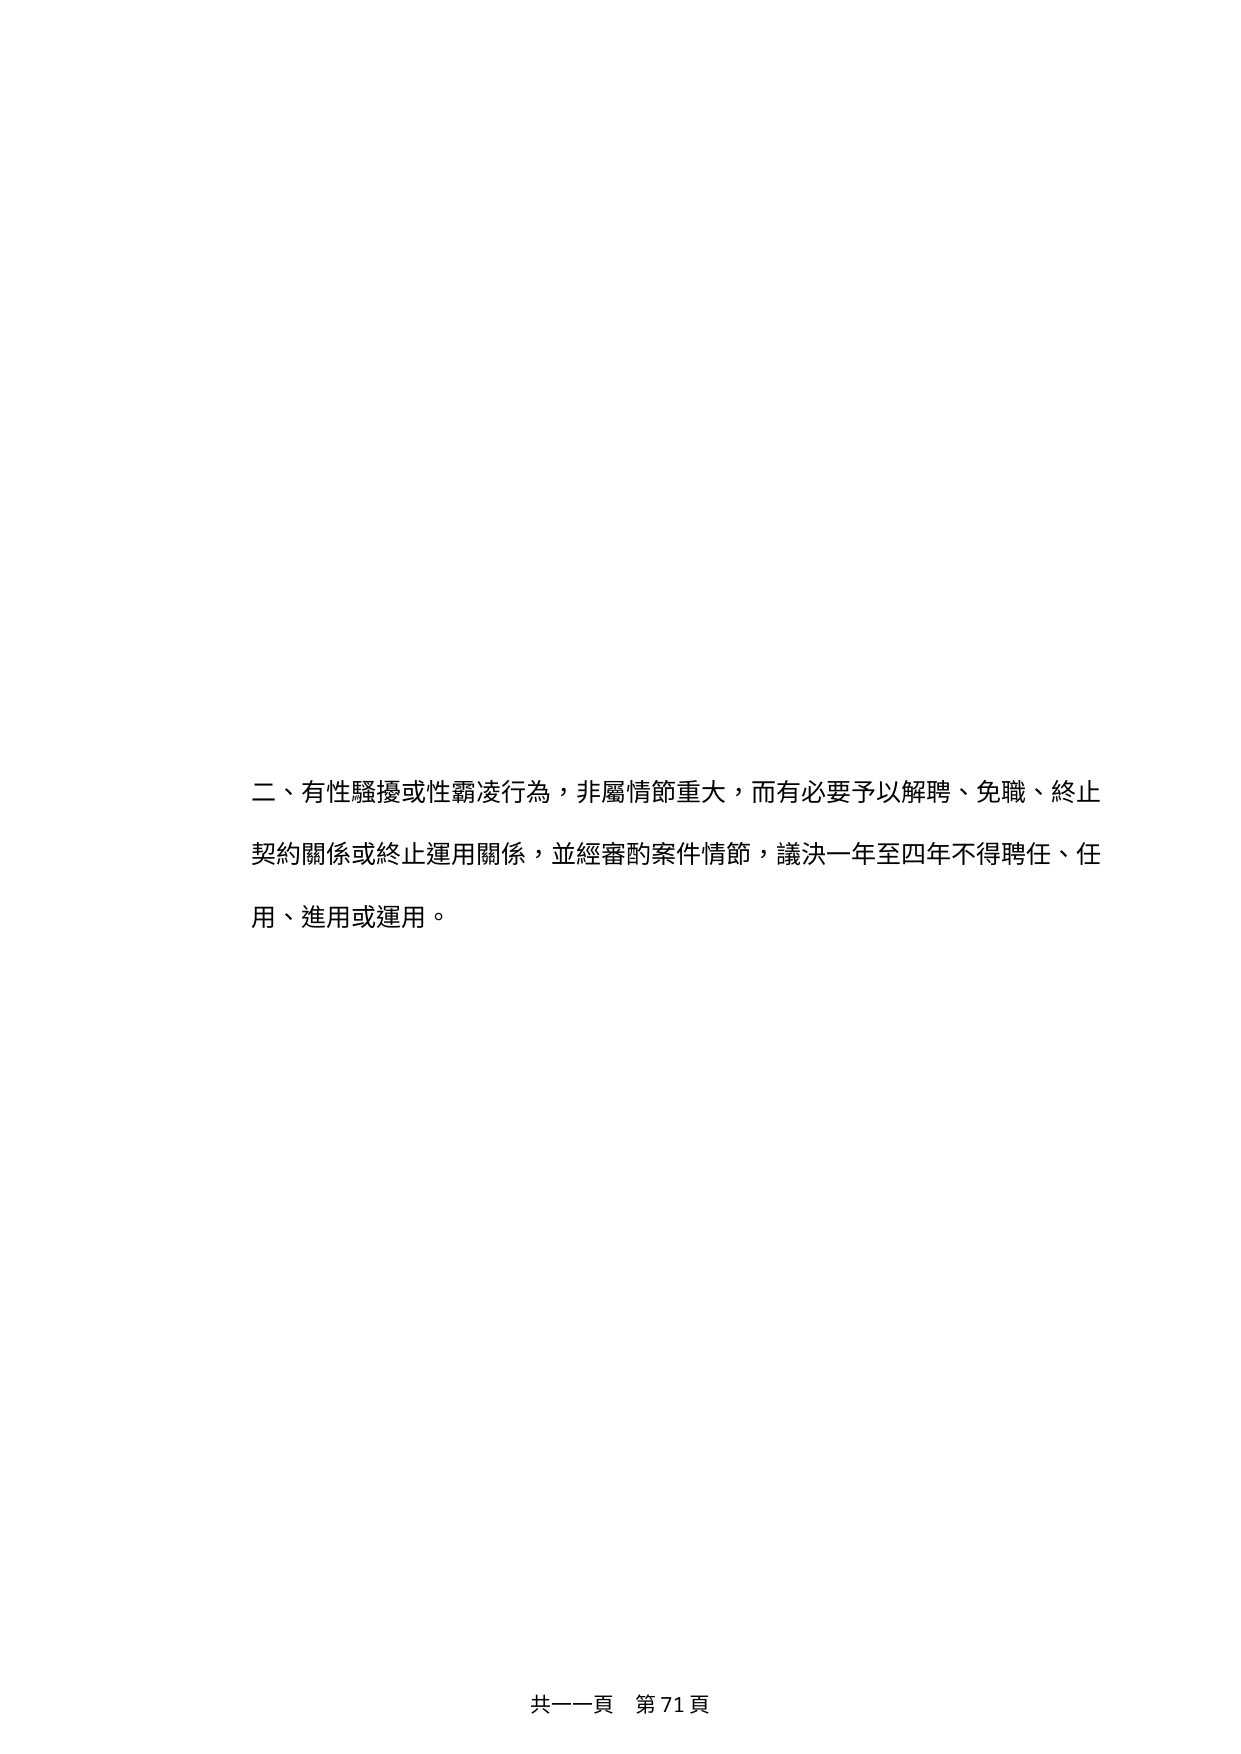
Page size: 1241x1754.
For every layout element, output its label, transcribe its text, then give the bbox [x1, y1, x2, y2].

text 二、有性騷擾或性霸凌行為，非屬情節重大，而有必要予以解聘、免職、終止契約關係或終止運用關係，並經審酌案件情節，議決一年至四年不得聘任、任用、進用或運用。 [251, 749, 1122, 936]
